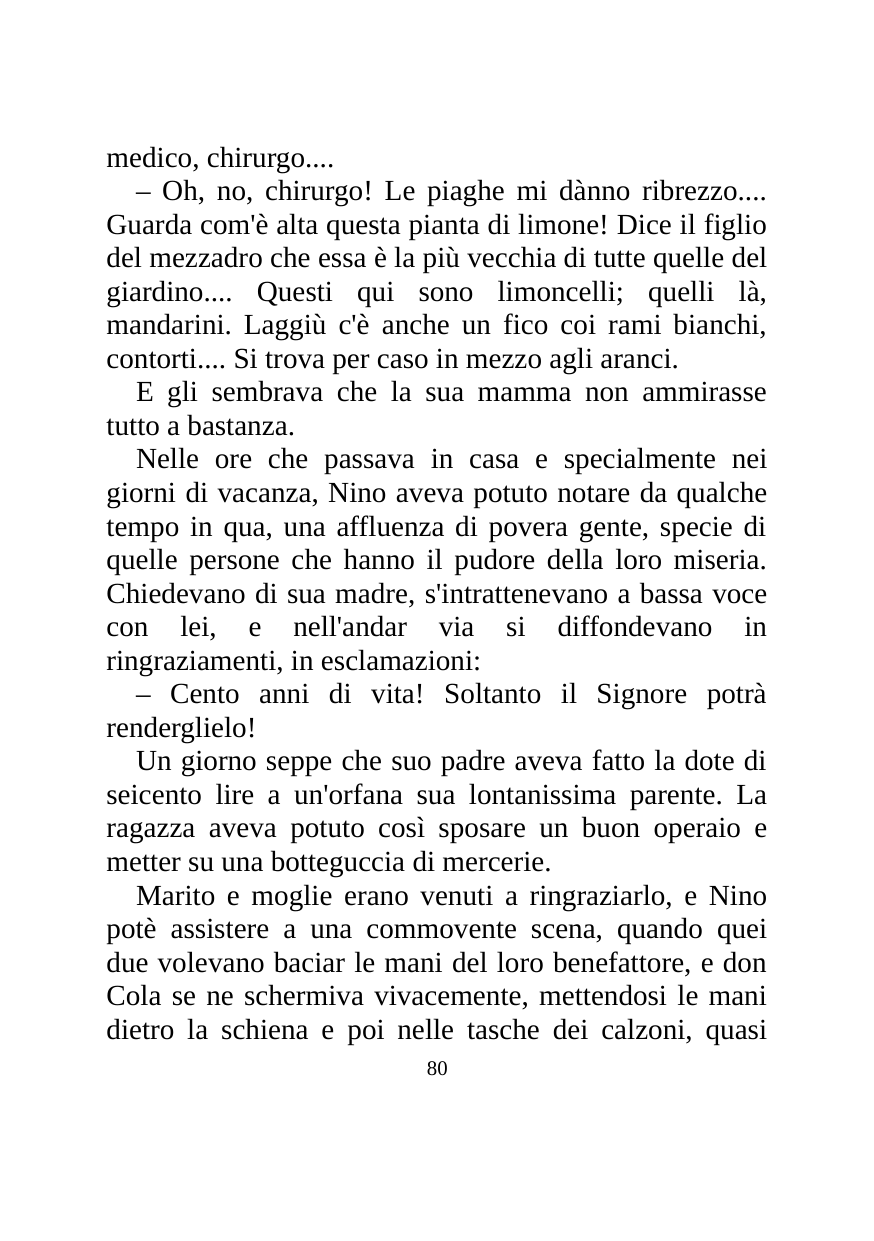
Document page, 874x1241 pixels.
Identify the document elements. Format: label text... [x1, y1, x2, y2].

text – Cento anni di vita! Soltanto il Signore potrà renderglielo! [106, 676, 768, 743]
text Marito e moglie erano venuti a ringraziarlo, e Nino potè assistere a una commovente scena, quando quei due volevano baciar le mani del loro benefattore, e don Cola se ne schermiva vivacemente, mettendosi le mani dietro la schiena e poi nelle tasche dei calzoni, quasi [106, 878, 768, 1045]
text – Oh, no, chirurgo! Le piaghe mi dànno ribrezzo.... Guarda com'è alta questa pianta di limone! Dice il figlio del mezzadro che essa è la più vecchia di tutte quelle del giardino.... Questi qui sono limoncelli; quelli là, mandarini. Laggiù c'è anche un fico coi rami bianchi, contorti.... Si trova per caso in mezzo agli aranci. [106, 173, 768, 374]
text Nelle ore che passava in casa e specialmente nei giorni di vacanza, Nino aveva potuto notare da qualche tempo in qua, una affluenza di povera gente, specie di quelle persone che hanno il pudore della loro miseria. Chiedevano di sua madre, s'intrattenevano a bassa voce con lei, e nell'andar via si diffondevano in ringraziamenti, in esclamazioni: [106, 442, 768, 676]
text medico, chirurgo.... [106, 140, 768, 173]
text Un giorno seppe che suo padre aveva fatto la dote di seicento lire a un'orfana sua lontanissima parente. La ragazza aveva potuto così sposare un buon operaio e metter su una botteguccia di mercerie. [106, 743, 768, 878]
text E gli sembrava che la sua mamma non ammirasse tutto a bastanza. [106, 374, 768, 442]
